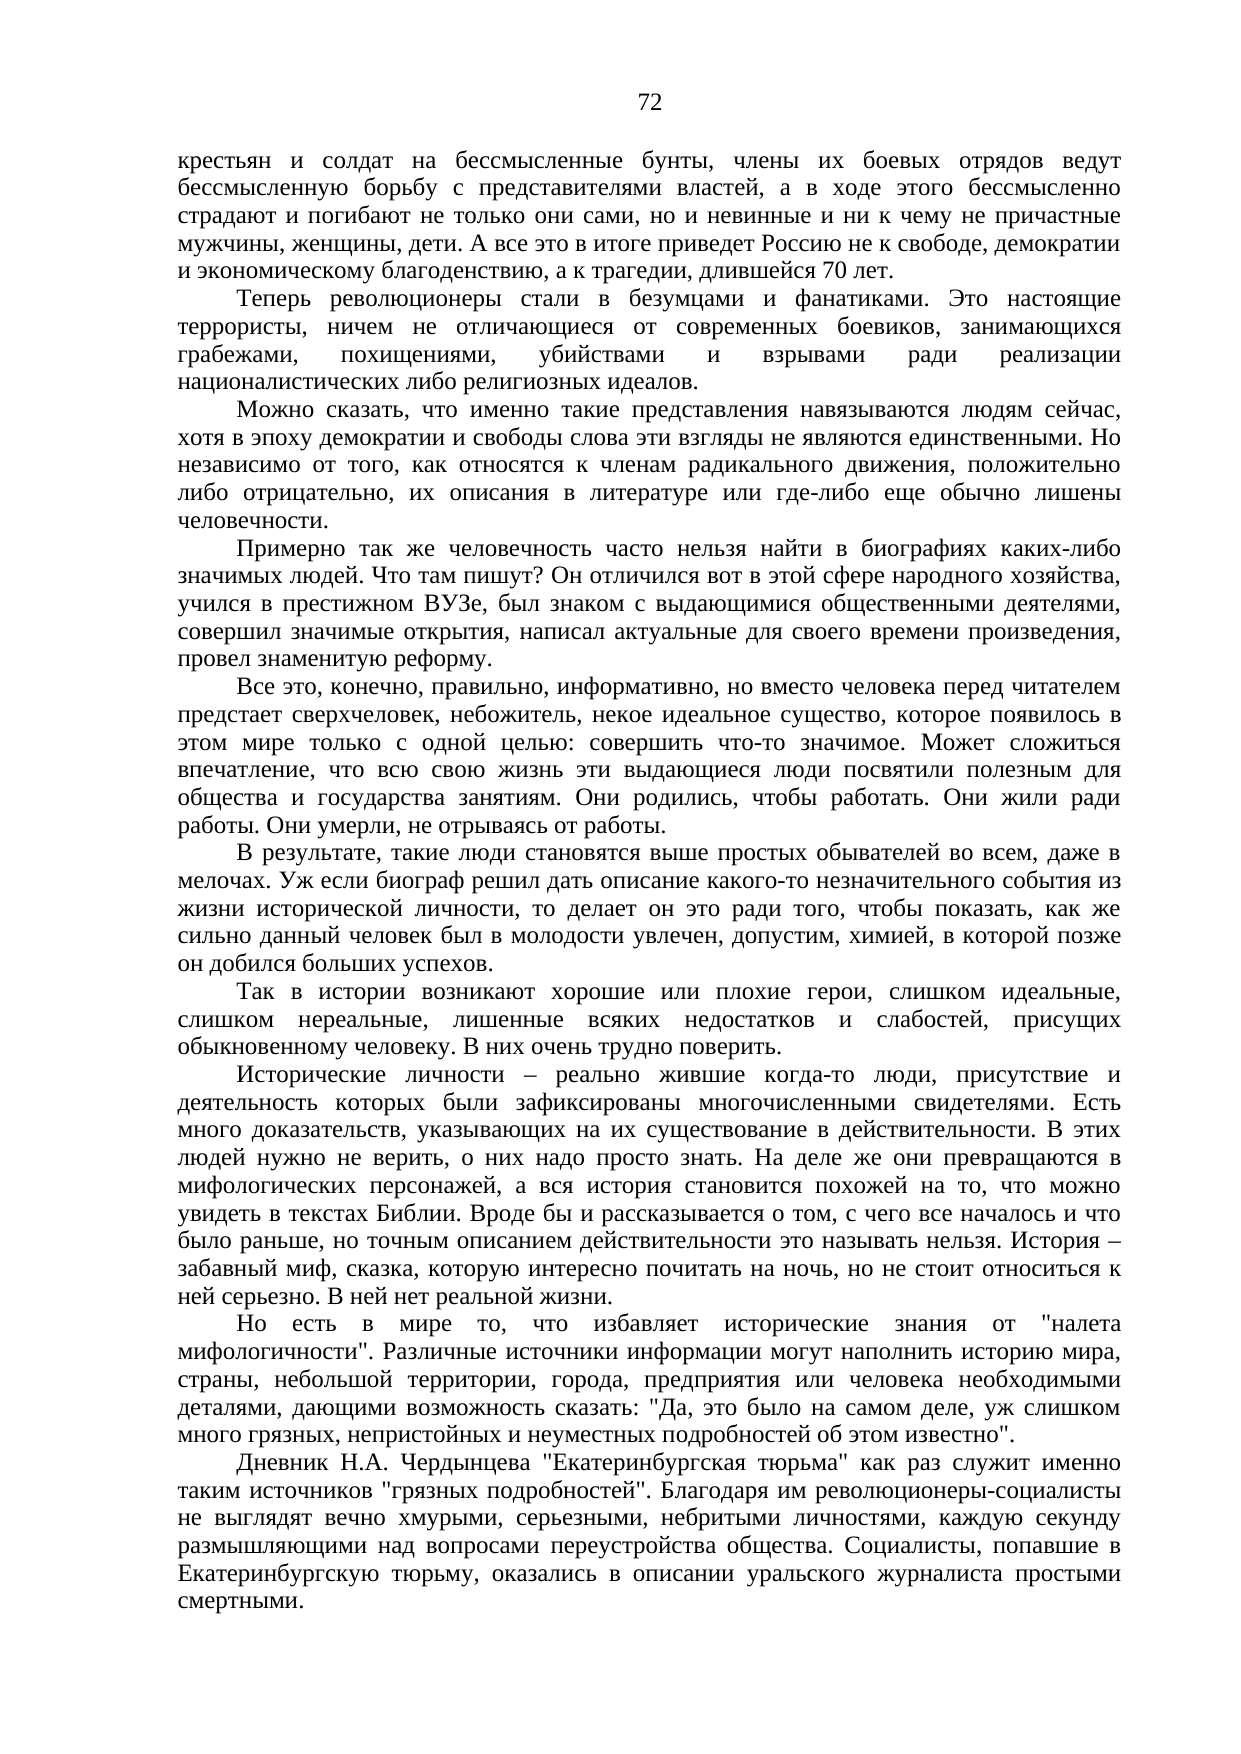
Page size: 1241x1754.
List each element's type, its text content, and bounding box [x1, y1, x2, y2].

text Можно сказать, что именно такие представления навязываются людям сейчас, хотя в эпоху демократии и свободы слова эти взгляды не являются единственными. Но независимо от того, как относятся к членам радикального движения, положительно либо отрицательно, их описания в литературе или где-либо еще обычно лишены человечности. [177, 395, 1122, 534]
text Так в истории возникают хорошие или плохие герои, слишком идеальные, слишком нереальные, лишенные всяких недостатков и слабостей, присущих обыкновенному человеку. В них очень трудно поверить. [177, 977, 1122, 1060]
text Исторические личности – реально жившие когда-то люди, присутствие и деятельность которых были зафиксированы многочисленными свидетелями. Есть много доказательств, указывающих на их существование в действительности. В этих людей нужно не верить, о них надо просто знать. На деле же они превращаются в мифологических персонажей, а вся история становится похожей на то, что можно увидеть в текстах Библии. Вроде бы и рассказывается о том, с чего все началось и что было раньше, но точным описанием действительности это называть нельзя. История – забавный миф, сказка, которую интересно почитать на ночь, но не стоит относиться к ней серьезно. В ней нет реальной жизни. [177, 1060, 1122, 1309]
text крестьян и солдат на бессмысленные бунты, члены их боевых отрядов ведут бессмысленную борьбу с представителями властей, а в ходе этого бессмысленно страдают и погибают не только они сами, но и невинные и ни к чему не причастные мужчины, женщины, дети. А все это в итоге приведет Россию не к свободе, демократии и экономическому благоденствию, а к трагедии, длившейся 70 лет. [177, 146, 1122, 284]
text Все это, конечно, правильно, информативно, но вместо человека перед читателем предстает сверхчеловек, небожитель, некое идеальное существо, которое появилось в этом мире только с одной целью: совершить что-то значимое. Может сложиться впечатление, что всю свою жизнь эти выдающиеся люди посвятили полезным для общества и государства занятиям. Они родились, чтобы работать. Они жили ради работы. Они умерли, не отрываясь от работы. [177, 672, 1122, 838]
text Теперь революционеры стали в безумцами и фанатиками. Это настоящие террористы, ничем не отличающиеся от современных боевиков, занимающихся грабежами, похищениями, убийствами и взрывами ради реализации националистических либо религиозных идеалов. [177, 284, 1122, 395]
text Дневник Н.А. Чердынцева "Екатеринбургская тюрьма" как раз служит именно таким источников "грязных подробностей". Благодаря им революционеры-социалисты не выглядят вечно хмурыми, серьезными, небритыми личностями, каждую секунду размышляющими над вопросами переустройства общества. Социалисты, попавшие в Екатеринбургскую тюрьму, оказались в описании уральского журналиста простыми смертными. [177, 1448, 1122, 1614]
text Но есть в мире то, что избавляет исторические знания от "налета мифологичности". Различные источники информации могут наполнить историю мира, страны, небольшой территории, города, предприятия или человека необходимыми деталями, дающими возможность сказать: "Да, это было на самом деле, уж слишком много грязных, непристойных и неуместных подробностей об этом известно". [177, 1309, 1122, 1448]
text В результате, такие люди становятся выше простых обывателей во всем, даже в мелочах. Уж если биограф решил дать описание какого-то незначительного события из жизни исторической личности, то делает он это ради того, чтобы показать, как же сильно данный человек был в молодости увлечен, допустим, химией, в которой позже он добился больших успехов. [177, 838, 1122, 977]
text Примерно так же человечность часто нельзя найти в биографиях каких-либо значимых людей. Что там пишут? Он отличился вот в этой сфере народного хозяйства, учился в престижном ВУЗе, был знаком с выдающимися общественными деятелями, совершил значимые открытия, написал актуальные для своего времени произведения, провел знаменитую реформу. [177, 534, 1122, 672]
